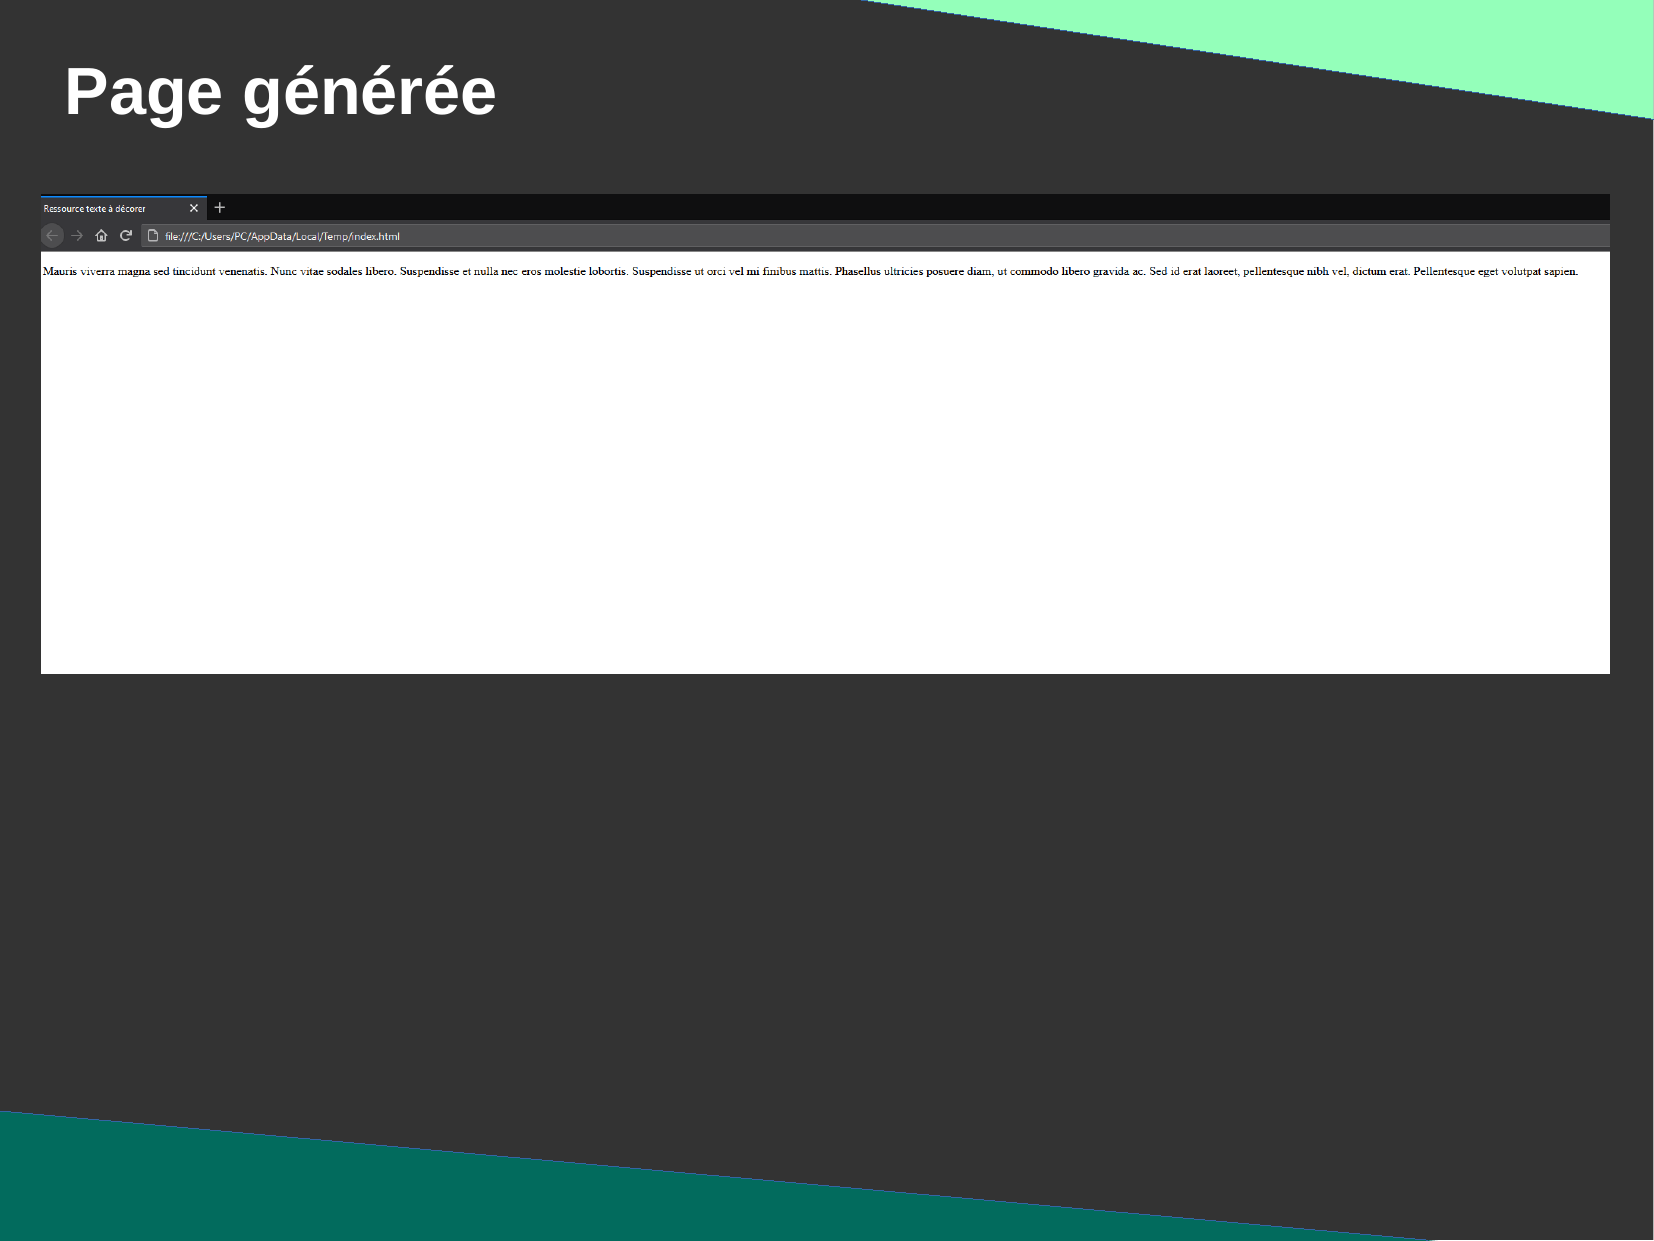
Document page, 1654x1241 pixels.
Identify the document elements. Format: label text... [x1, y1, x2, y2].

picture [41, 194, 1610, 674]
text_box [861, 0, 1654, 120]
title Page générée [64, 54, 1553, 157]
